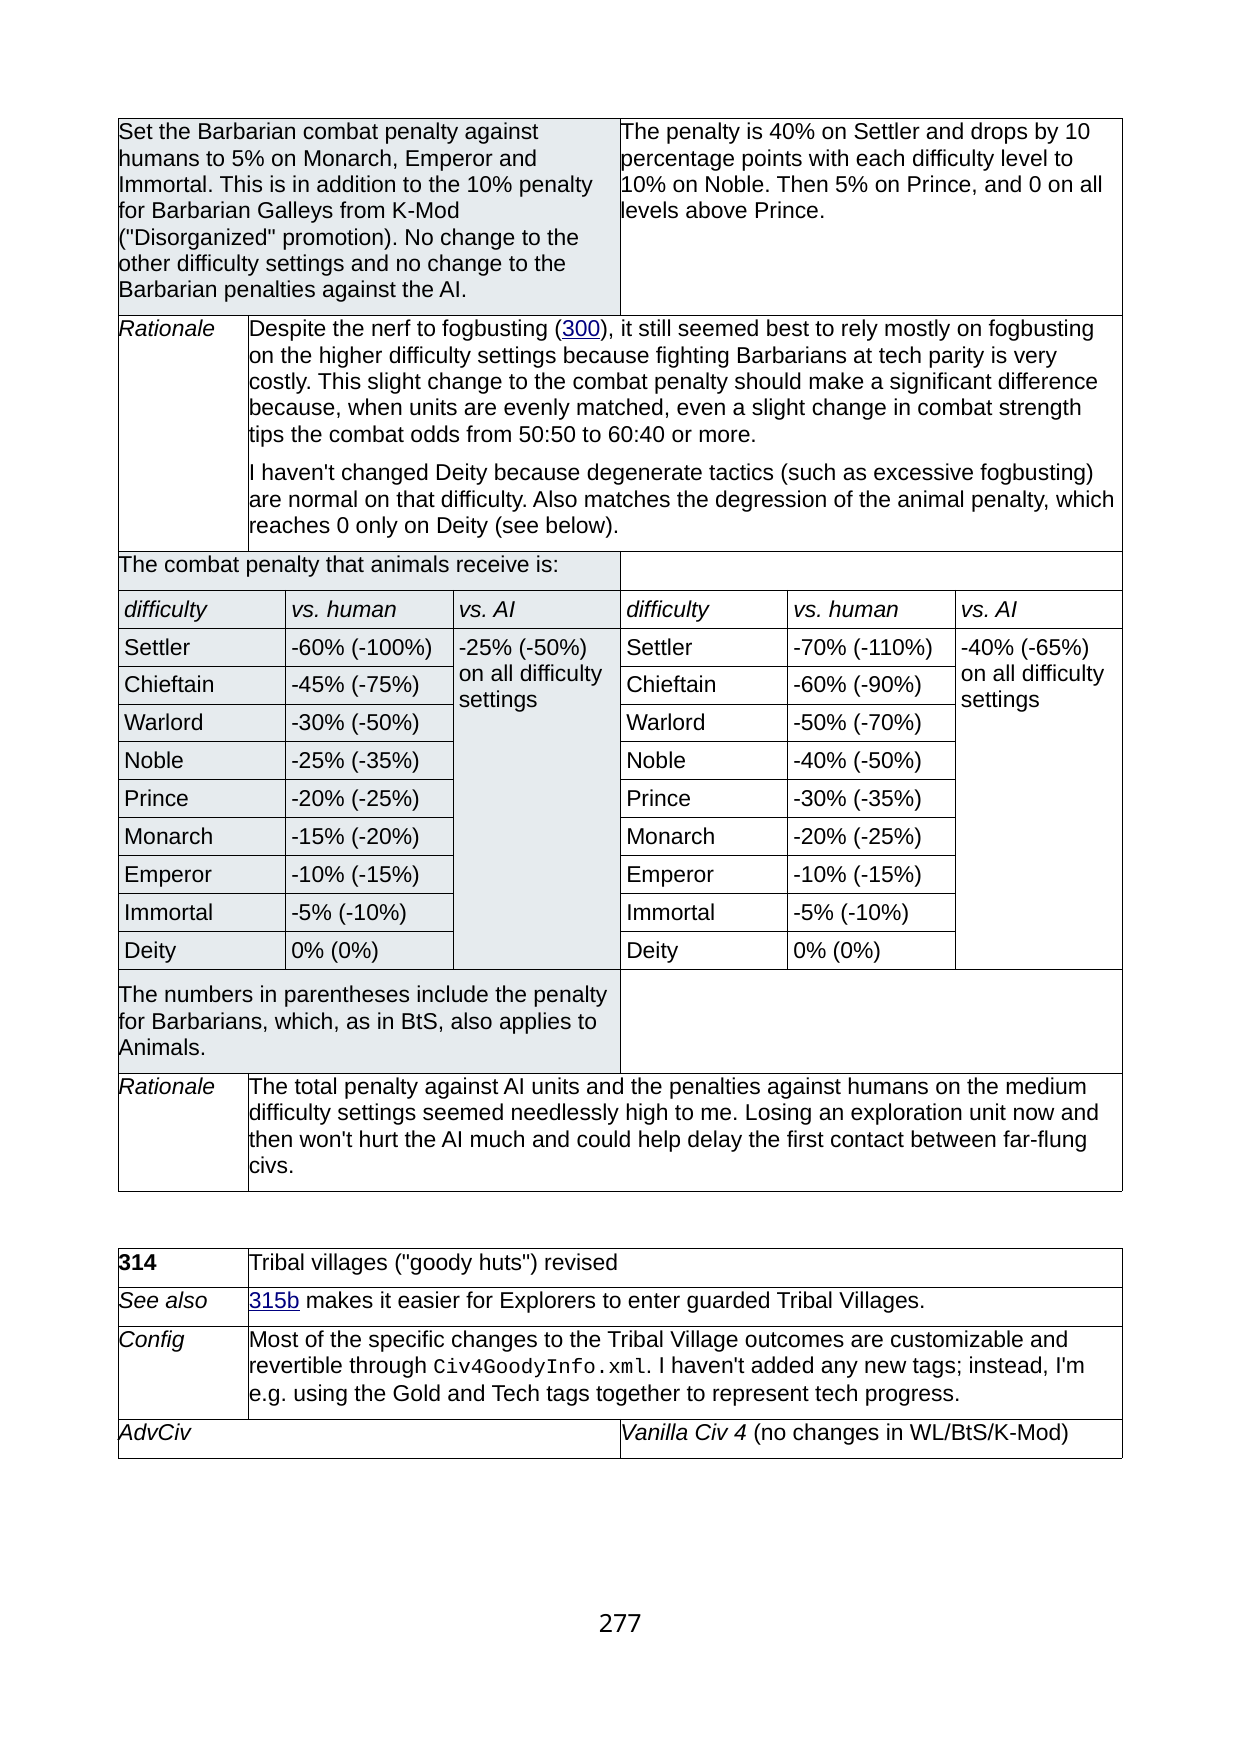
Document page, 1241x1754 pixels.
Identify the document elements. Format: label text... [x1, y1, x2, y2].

table_cell Chieftain [621, 667, 787, 703]
table_cell -25% (-50%) on all difficulty settings [454, 629, 620, 969]
table_cell Noble [621, 742, 787, 779]
table_cell -45% (-75%) [286, 667, 453, 703]
table_cell 0% (0%) [788, 932, 955, 969]
table_header difficulty [621, 591, 787, 628]
table_cell -30% (-50%) [286, 705, 453, 741]
table_cell Warlord [119, 705, 285, 741]
table_cell [621, 552, 1122, 590]
table_cell The combat penalty that animals receive is: [119, 552, 620, 590]
table_cell -40% (-50%) [788, 742, 955, 779]
table_cell The penalty is 40% on Settler and drops by 10 percentage points with each difficulty level to 10% on Noble. Then 5% on Prince, and 0 on all levels above Prince. [621, 119, 1122, 315]
table_header vs. human [788, 591, 955, 628]
table_cell Emperor [621, 856, 787, 893]
table_cell Immortal [119, 894, 285, 931]
table_cell -10% (-15%) [788, 856, 955, 893]
table_cell -50% (-70%) [788, 705, 955, 741]
table_cell -60% (-100%) [286, 629, 453, 666]
table_cell Rationale [119, 316, 248, 551]
table_cell Emperor [119, 856, 285, 893]
table_header vs. human [286, 591, 453, 628]
table_cell -15% (-20%) [286, 818, 453, 855]
table_cell AdvCiv [119, 1420, 620, 1458]
table_cell Noble [119, 742, 285, 779]
table_header vs. AI [956, 591, 1122, 628]
table_cell -20% (-25%) [286, 780, 453, 817]
table_header vs. AI [454, 591, 620, 628]
table_cell Settler [119, 629, 285, 666]
table_cell Monarch [119, 818, 285, 855]
table_cell See also [119, 1288, 248, 1326]
table_cell -5% (-10%) [788, 894, 955, 931]
table_cell -25% (-35%) [286, 742, 453, 779]
table_cell Immortal [621, 894, 787, 931]
table_cell Vanilla Civ 4 (no changes in WL/BtS/K-Mod) [621, 1420, 1122, 1458]
table_cell -5% (-10%) [286, 894, 453, 931]
table_header 314 [119, 1249, 248, 1287]
table_cell Monarch [621, 818, 787, 855]
table_cell -60% (-90%) [788, 667, 955, 703]
table_cell 0% (0%) [286, 932, 453, 969]
table_cell The numbers in parentheses include the penalty for Barbarians, which, as in BtS, also applies to Animals. [119, 970, 620, 1073]
table_cell Deity [119, 932, 285, 969]
table_cell Rationale [119, 1074, 248, 1191]
table_header difficulty [119, 591, 285, 628]
table_cell Config [119, 1327, 248, 1419]
table_cell -10% (-15%) [286, 856, 453, 893]
table_cell Despite the nerf to fogbusting (300), it still seemed best to rely mostly on fogbusting on the higher difficulty settings because fighting Barbarians at tech parity is very costly. This slight change to the combat penalty should make a significant difference because, when units are evenly matched, even a slight change in combat strength tips the combat odds from 50:50 to 60:40 or more. I haven't changed Deity because degenerate tactics (such as excessive fogbusting) are normal on that difficulty. Also matches the degression of the animal penalty, which reaches 0 only on Deity (see below). [249, 316, 1122, 551]
table_cell Settler [621, 629, 787, 666]
table_cell Most of the specific changes to the Tribal Village outcomes are customizable and revertible through Civ4GoodyInfo.xml. I haven't added any new tags; instead, I'm e.g. using the Gold and Tech tags together to represent tech progress. [249, 1327, 1122, 1419]
table_cell Prince [621, 780, 787, 817]
table_cell -40% (-65%) on all difficulty settings [956, 629, 1122, 969]
table_cell Chieftain [119, 667, 285, 703]
table_cell -30% (-35%) [788, 780, 955, 817]
table_cell The total penalty against AI units and the penalties against humans on the medium difficulty settings seemed needlessly high to me. Losing an exploration unit now and then won't hurt the AI much and could help delay the first contact between far-flung civs. [249, 1074, 1122, 1191]
table_header Tribal villages ("goody huts") revised [249, 1249, 1122, 1287]
table_cell Deity [621, 932, 787, 969]
table_cell Warlord [621, 705, 787, 741]
table_cell -70% (-110%) [788, 629, 955, 666]
table_cell -20% (-25%) [788, 818, 955, 855]
table_cell [621, 970, 1122, 1073]
table_cell 315b makes it easier for Explorers to enter guarded Tribal Villages. [249, 1288, 1122, 1326]
table_cell Prince [119, 780, 285, 817]
table_cell Set the Barbarian combat penalty against humans to 5% on Monarch, Emperor and Immortal. This is in addition to the 10% penalty for Barbarian Galleys from K‑Mod ("Disorganized" promotion). No change to the other difficulty settings and no change to the Barbarian penalties against the AI. [119, 119, 620, 315]
